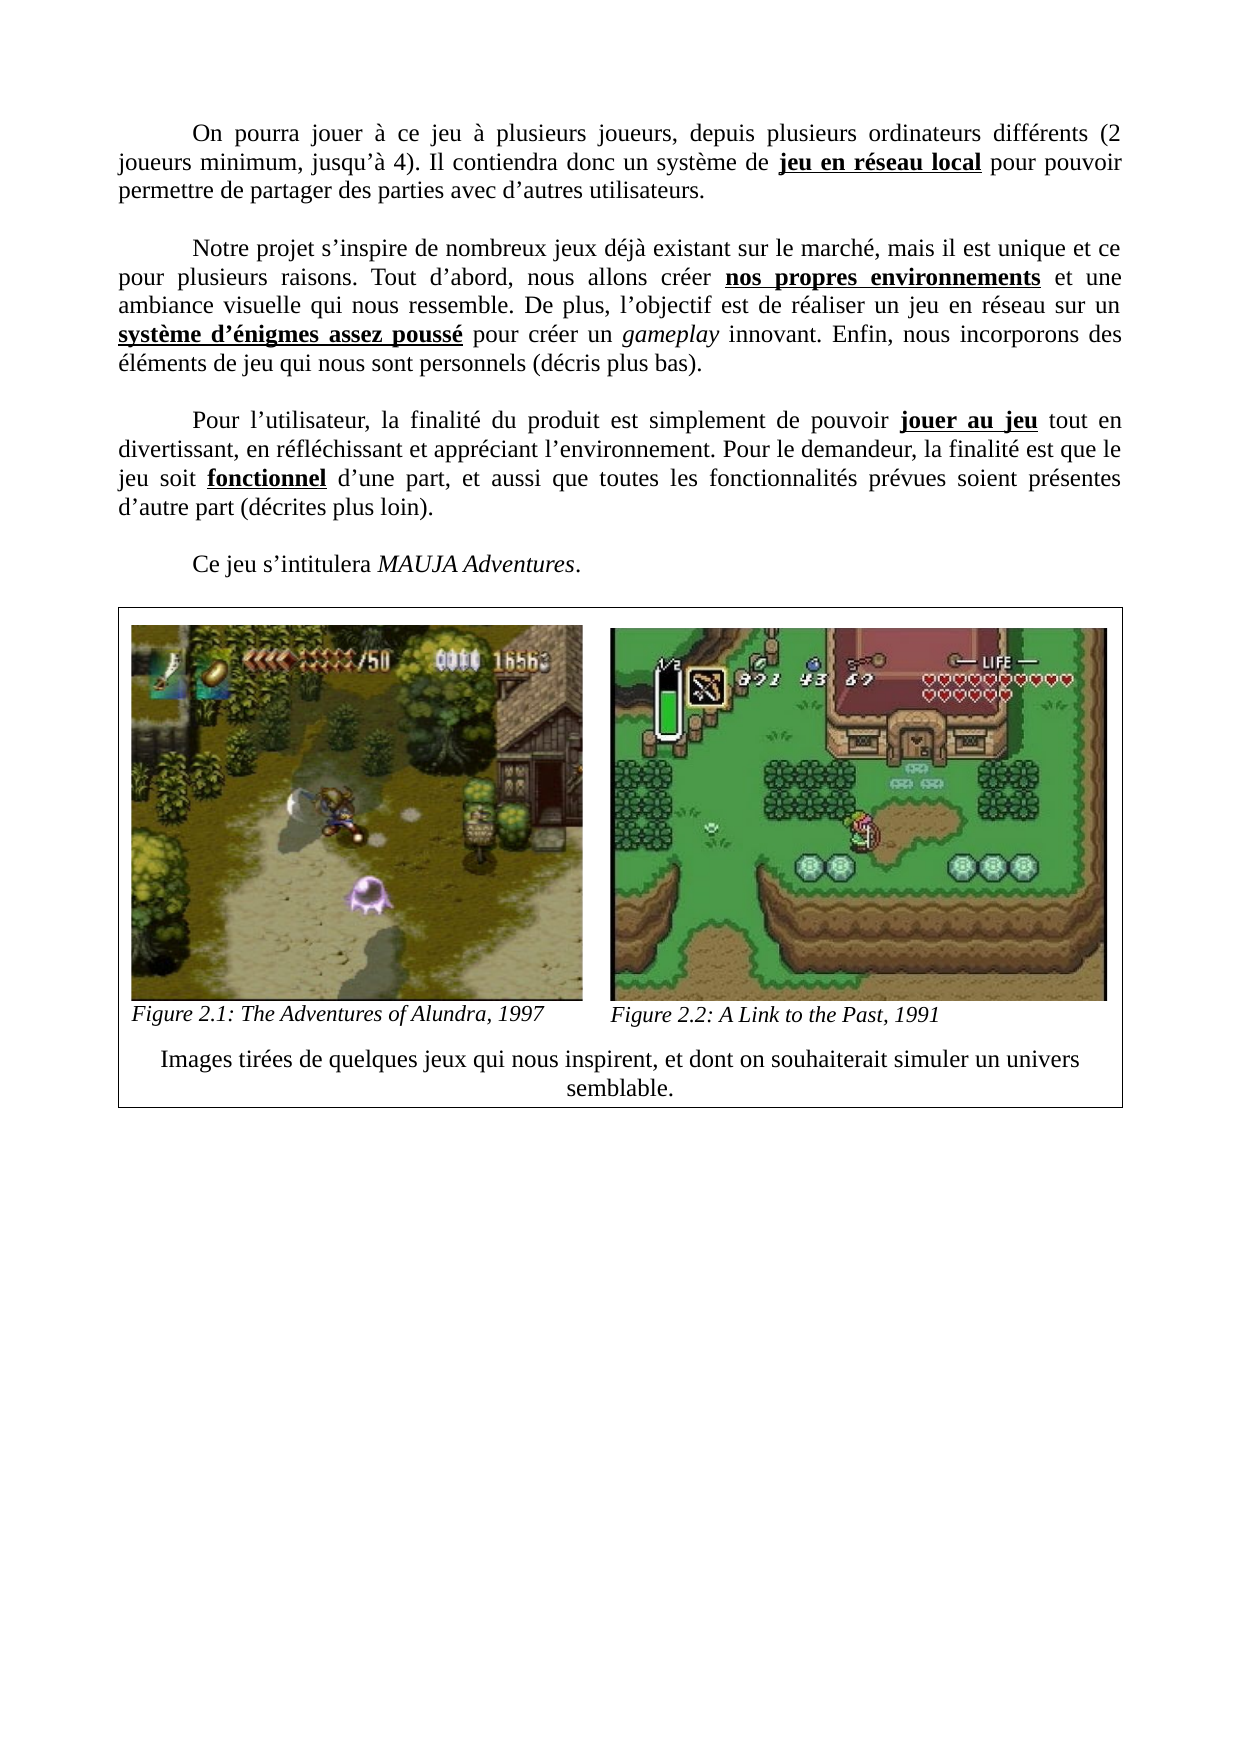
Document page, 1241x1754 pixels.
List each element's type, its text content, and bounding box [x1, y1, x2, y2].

table_header Images tirées de quelques jeux qui nous inspirent, et dont on souhaiterait simuler un univers semblable. [119, 608, 1122, 1107]
text Pour l’utilisateur, la finalité du produit est simplement de pouvoir jouer au jeu tout en divertissant, en réfléchissant et appréciant l’environnement. Pour le demandeur, la finalité est que le jeu soit fonctionnel d’une part, et aussi que toutes les fonctionnalités prévues soient présentes d’autre part (décrites plus loin). [118, 406, 1122, 521]
text Notre projet s’inspire de nombreux jeux déjà existant sur le marché, mais il est unique et ce pour plusieurs raisons. Tout d’abord, nous allons créer nos propres environnements et une ambiance visuelle qui nous ressemble. De plus, l’objectif est de réaliser un jeu en réseau sur un système d’énigmes assez poussé pour créer un gameplay innovant. Enfin, nous incorporons des éléments de jeu qui nous sont personnels (décris plus bas). [118, 233, 1122, 377]
picture [131, 625, 583, 1001]
picture [610, 628, 1108, 1001]
text Ce jeu s’intitulera MAUJA Adventures. [118, 549, 1122, 578]
text On pourra jouer à ce jeu à plusieurs joueurs, depuis plusieurs ordinateurs différents (2 joueurs minimum, jusqu’à 4). Il contiendra donc un système de jeu en réseau local pour pouvoir permettre de partager des parties avec d’autres utilisateurs. [118, 118, 1122, 204]
